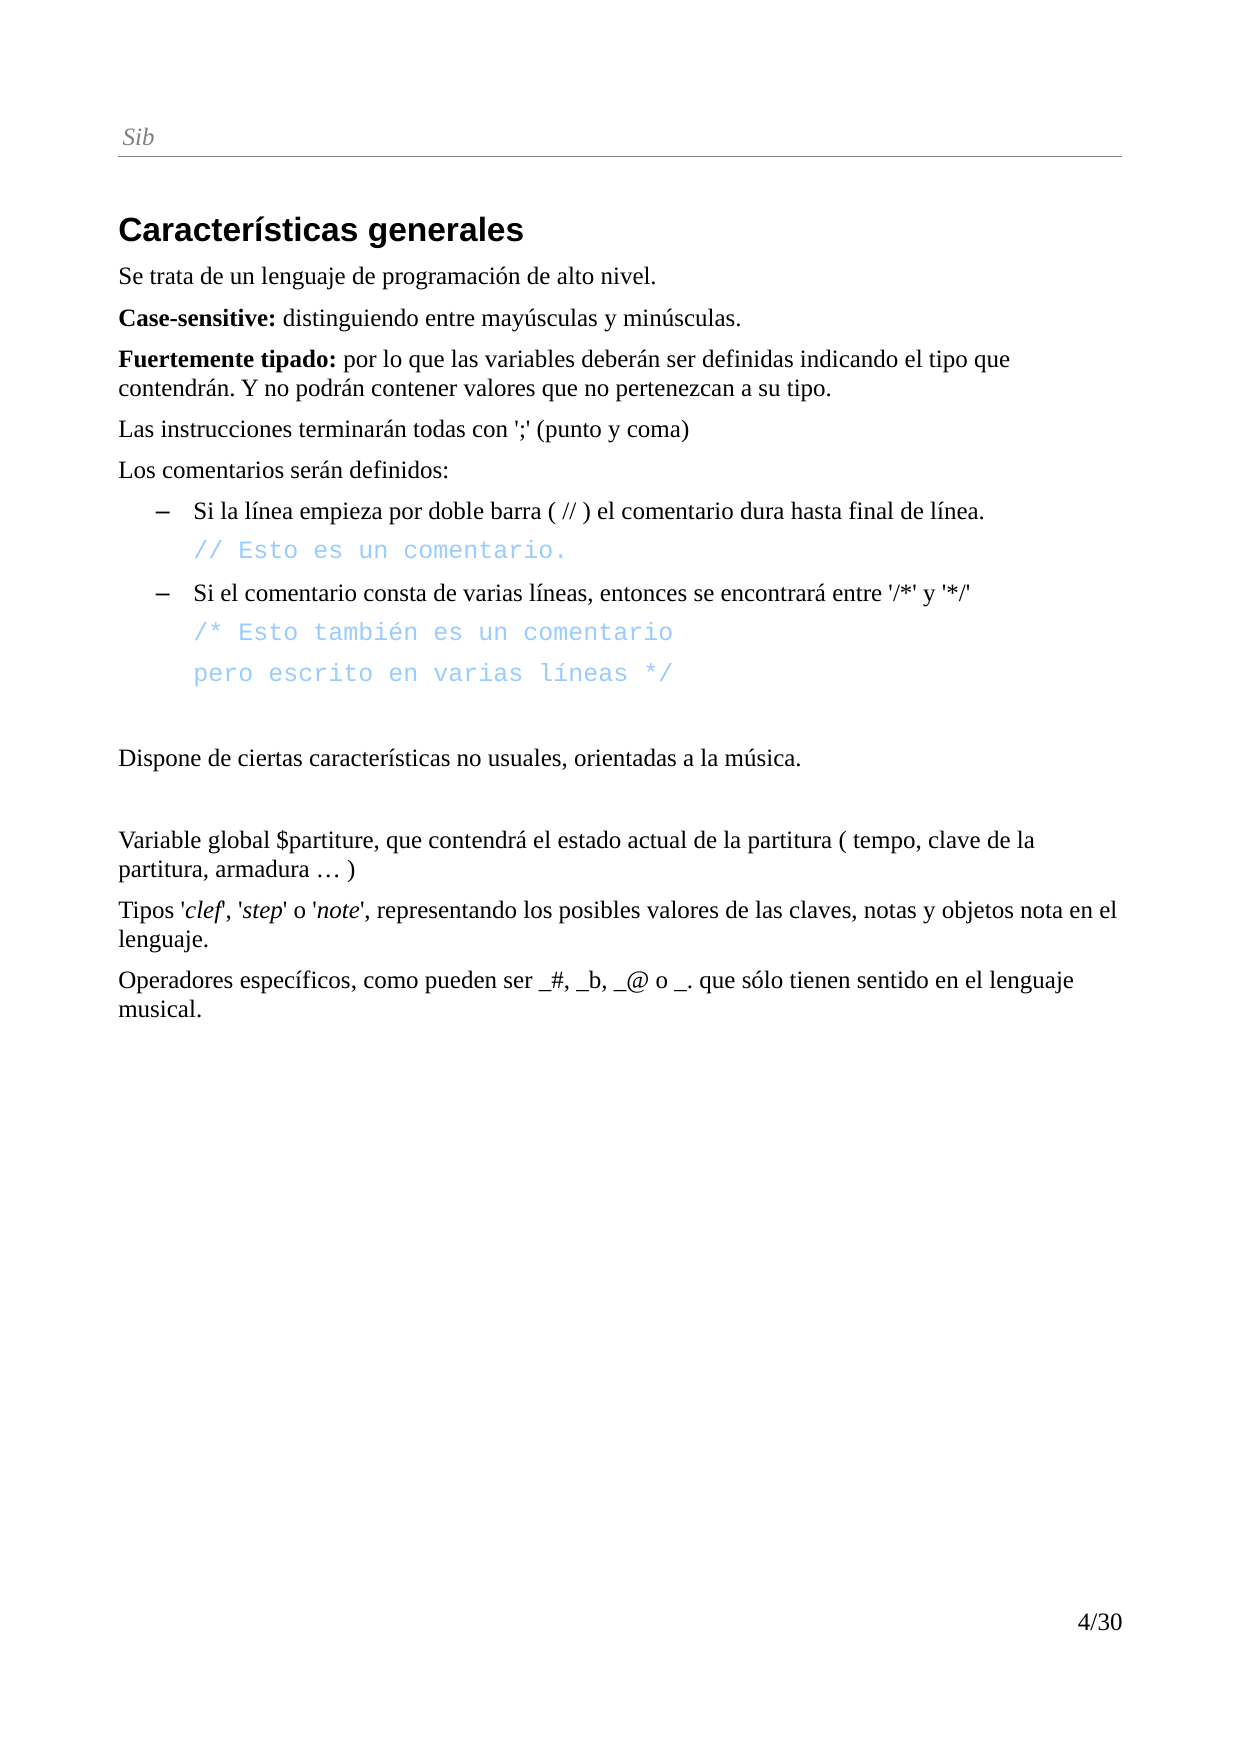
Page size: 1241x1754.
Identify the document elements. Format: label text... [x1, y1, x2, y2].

text Variable global $partiture, que contendrá el estado actual de la partitura ( tempo, clave de la partitura, armadura … ) [118, 825, 1122, 883]
list pero escrito en varias líneas */ [156, 661, 1122, 689]
text Dispone de ciertas características no usuales, orientadas a la música. [118, 743, 1122, 771]
subtitle Características generales [118, 210, 1122, 249]
list /* Esto también es un comentario [156, 620, 1122, 648]
text Fuertemente tipado: por lo que las variables deberán ser definidas indicando el tipo que contendrán. Y no podrán contener valores que no pertenezcan a su tipo. [118, 344, 1122, 401]
text Case-sensitive: distinguiendo entre mayúsculas y minúsculas. [118, 303, 1122, 331]
text Operadores específicos, como pueden ser _#, _b, _@ o _. que sólo tienen sentido en el lenguaje musical. [118, 965, 1122, 1023]
text Los comentarios serán definidos: [118, 455, 1122, 484]
list Si el comentario consta de varias líneas, entonces se encontrará entre '/*' y '*/' [156, 578, 1122, 607]
text Tipos 'clef', 'step' o 'note', representando los posibles valores de las claves, notas y objetos nota en el lenguaje. [118, 895, 1122, 953]
list // Esto es un comentario. [156, 538, 1122, 566]
text Se trata de un lenguaje de programación de alto nivel. [118, 261, 1122, 290]
list Si la línea empieza por doble barra ( // ) el comentario dura hasta final de línea. [156, 496, 1122, 525]
text Las instrucciones terminarán todas con ';' (punto y coma) [118, 414, 1122, 443]
